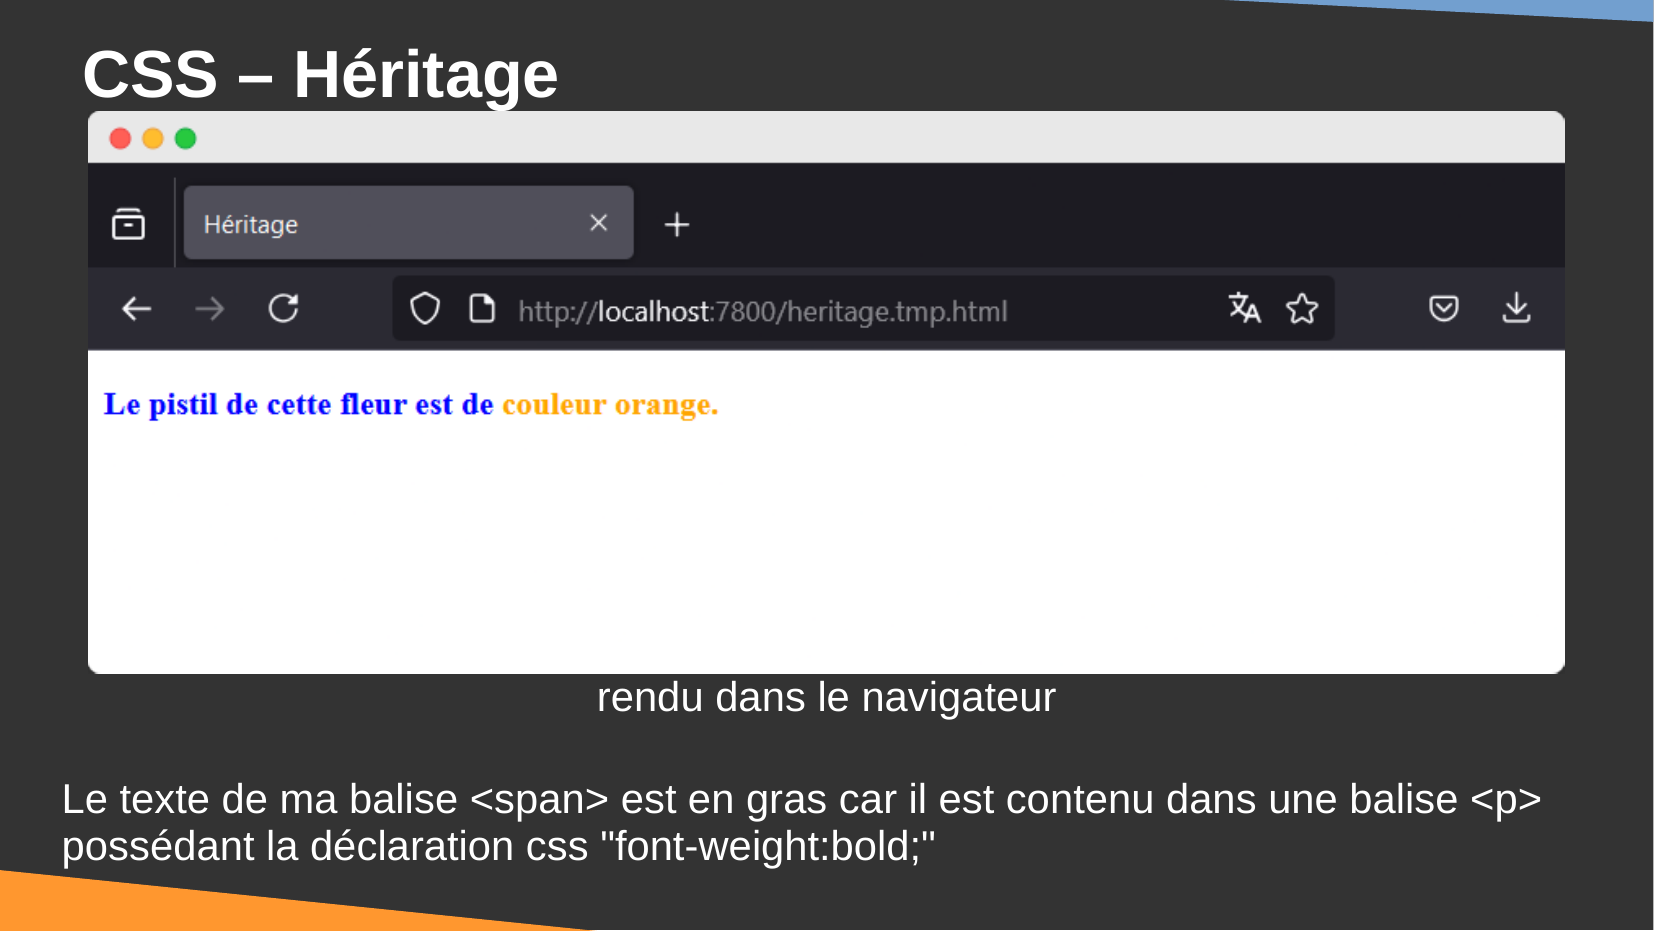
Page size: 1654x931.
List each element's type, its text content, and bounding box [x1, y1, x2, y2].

text_box [1224, 0, 1654, 22]
text_box [0, 870, 597, 931]
title CSS – Héritage [82, 37, 1571, 122]
title rendu dans le navigateur [94, 674, 1560, 721]
title Le texte de ma balise <span> est en gras car il est contenu dans une balise <p> possédant la déclaration css "font-weight:bold;" [61, 776, 1592, 892]
picture [88, 111, 1565, 674]
